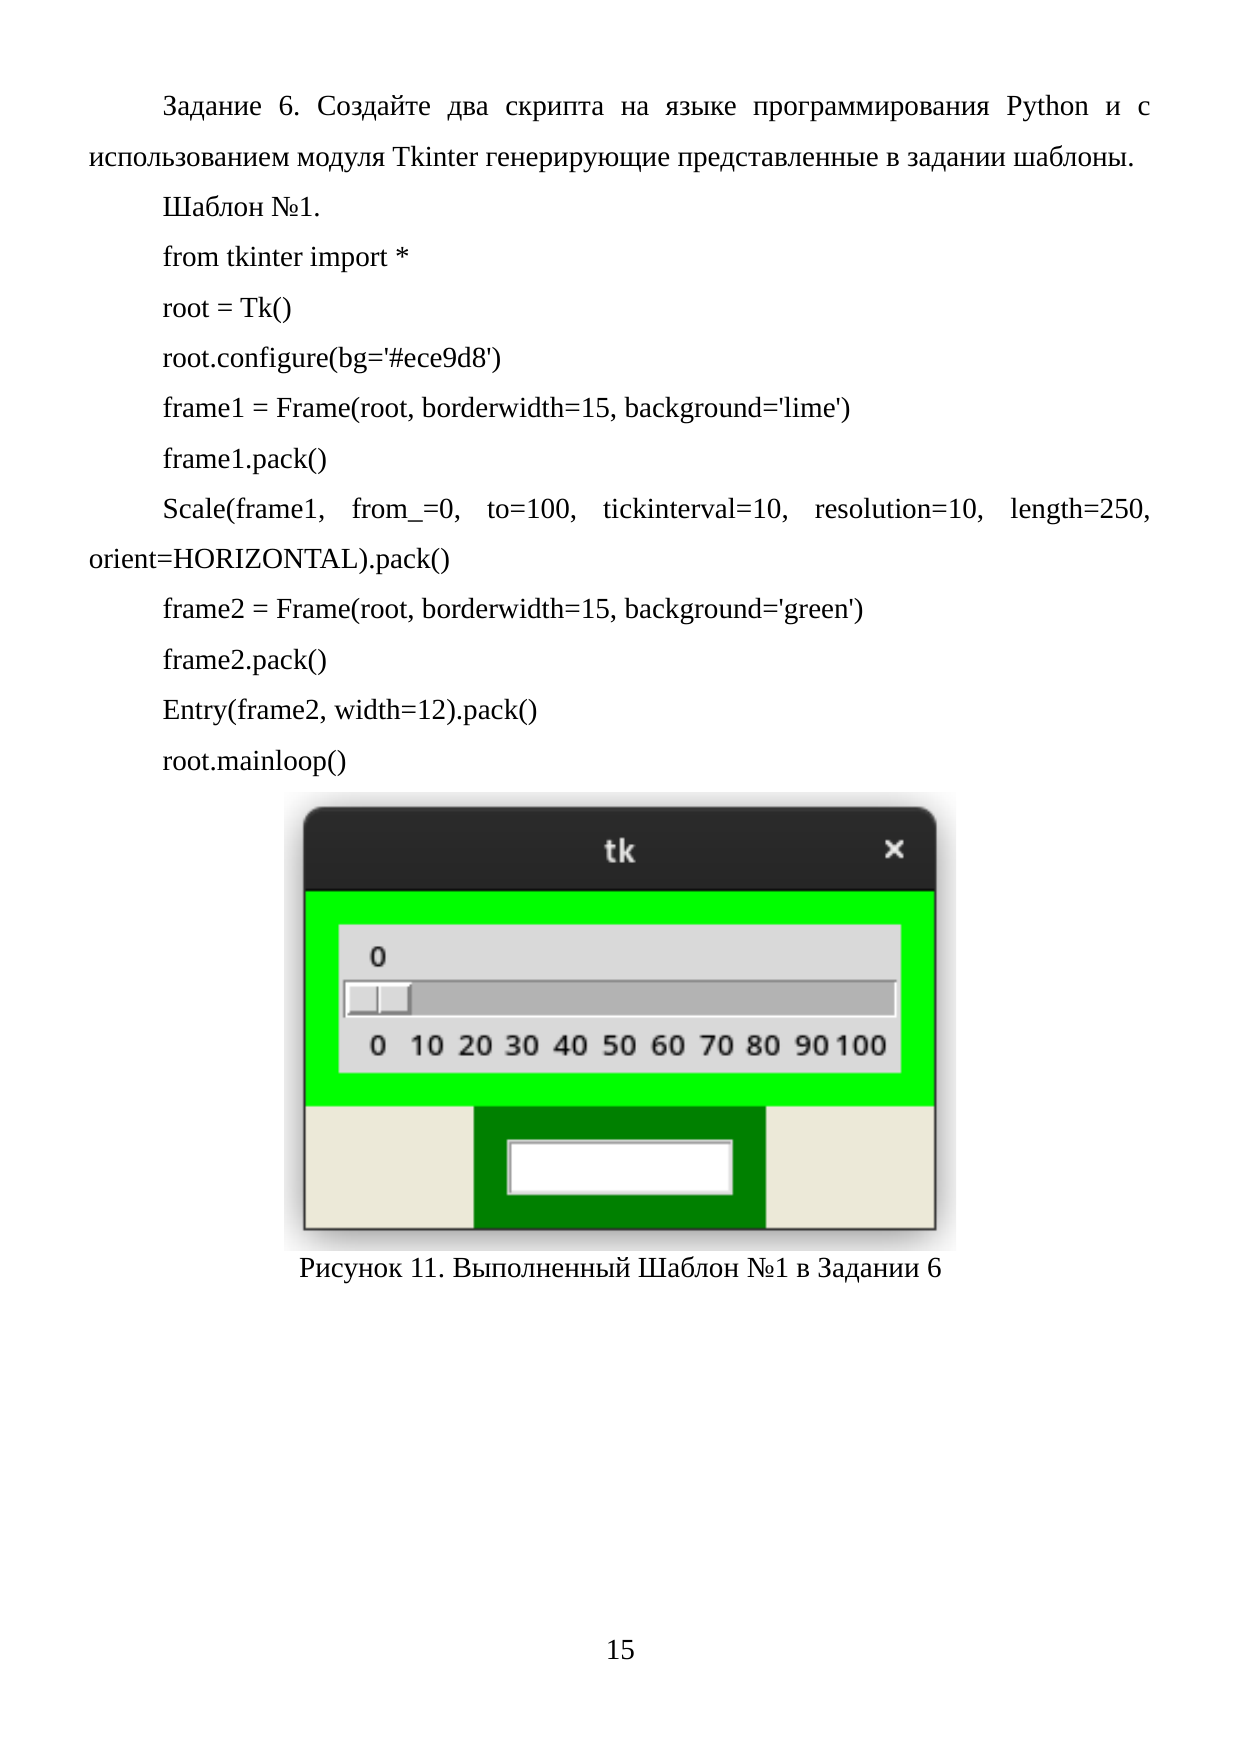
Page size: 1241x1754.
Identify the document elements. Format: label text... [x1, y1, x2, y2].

text root = Tk() [88, 290, 1152, 323]
text frame1.pack() [88, 441, 1152, 474]
text frame2.pack() [88, 642, 1152, 676]
text Entry(frame2, width=12).pack() [88, 692, 1152, 726]
text from tkinter import * [88, 239, 1152, 273]
picture [284, 792, 957, 1251]
text Scale(frame1, from_=0, to=100, tickinterval=10, resolution=10, length=250, orient=HORIZONTAL).pack() [88, 491, 1152, 575]
text Шаблон №1. [88, 189, 1152, 223]
text Рисунок 11. Выполненный Шаблон №1 в Задании 6 [284, 1251, 956, 1284]
text frame1 = Frame(root, borderwidth=15, background='lime') [88, 390, 1152, 424]
text Задание 6. Создайте два скрипта на языке программирования Python и с использованием модуля Tkinter генерирующие представленные в задании шаблоны. [88, 88, 1152, 172]
text frame2 = Frame(root, borderwidth=15, background='green') [88, 592, 1152, 625]
text root.mainloop() [88, 743, 1152, 776]
text root.configure(bg='#ece9d8') [88, 340, 1152, 374]
